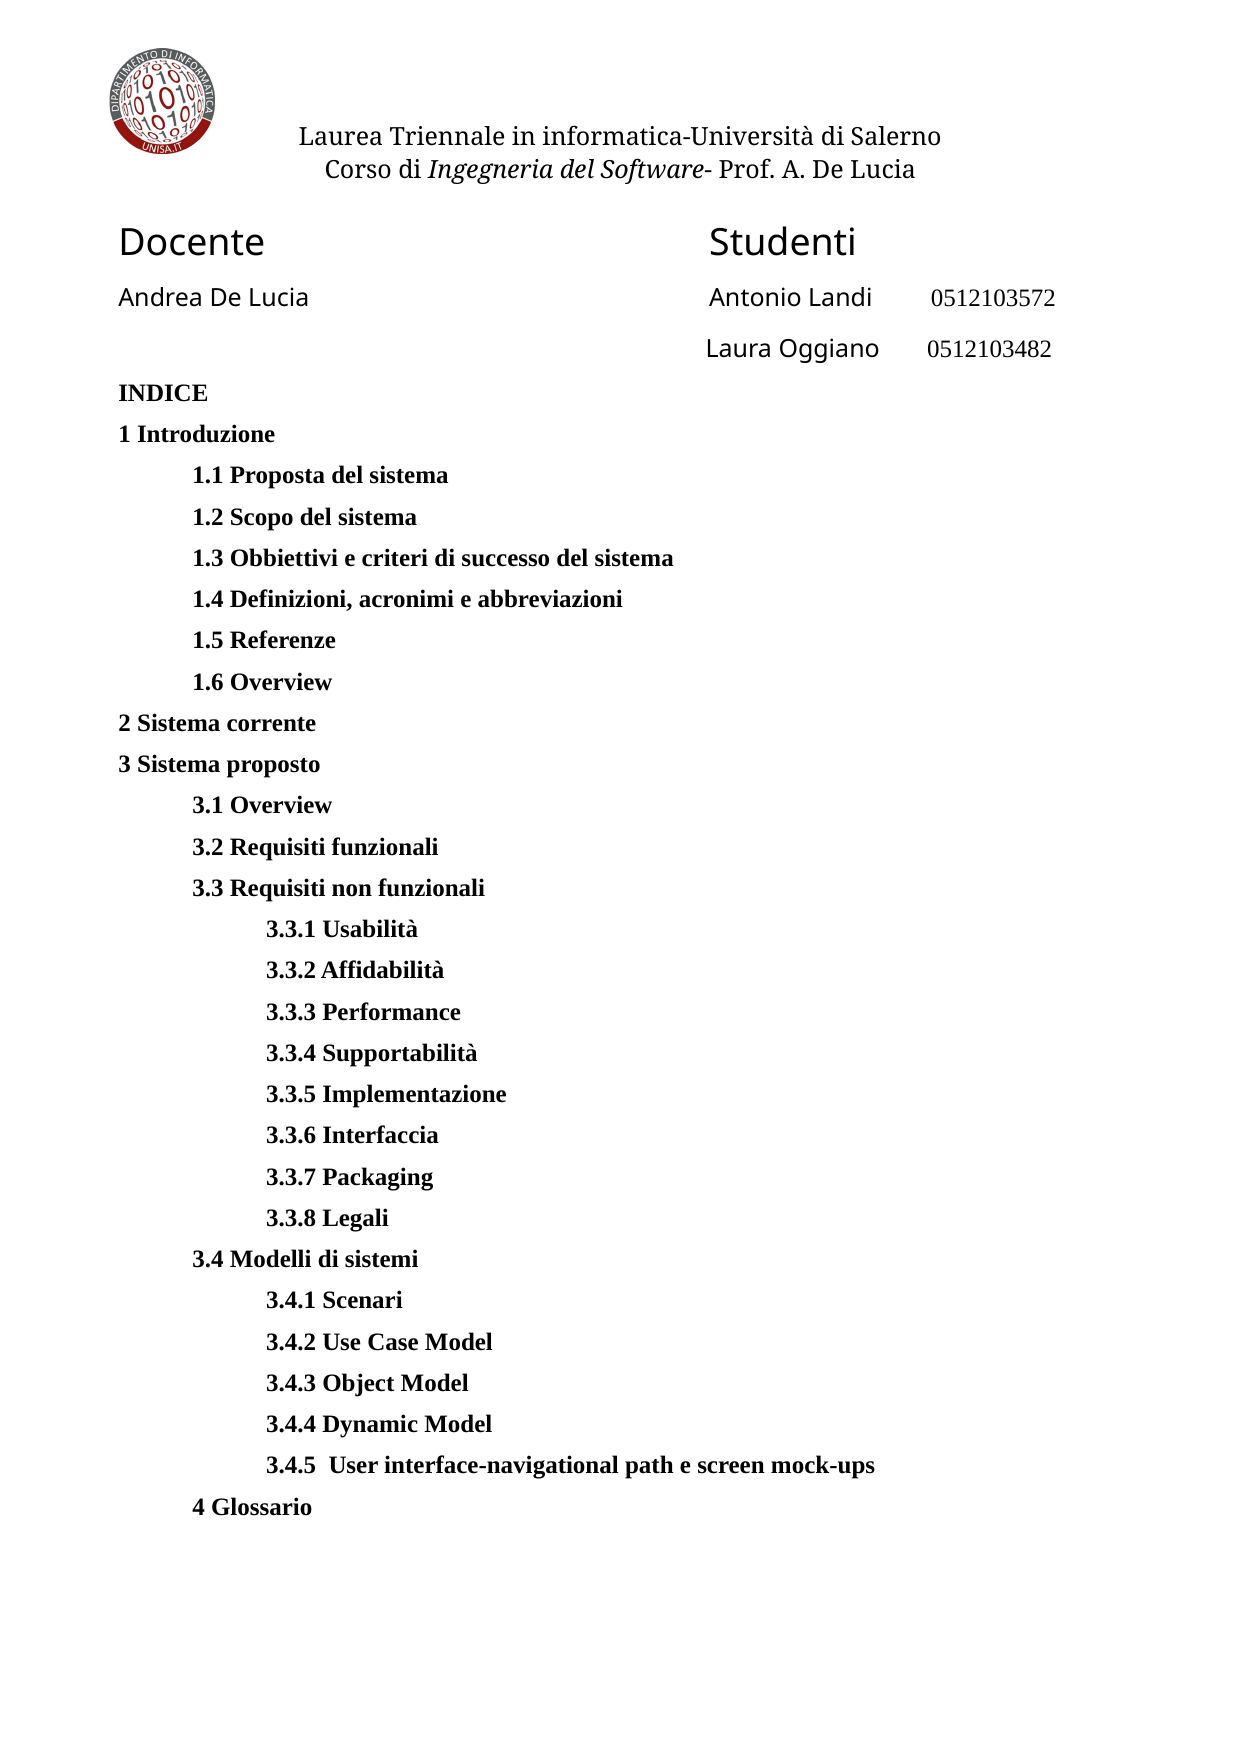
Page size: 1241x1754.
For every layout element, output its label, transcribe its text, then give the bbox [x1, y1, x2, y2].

text Andrea De Lucia Antonio Landi 0512103572 [118, 279, 1122, 313]
text 3.4.5 User interface-navigational path e screen mock-ups [118, 1451, 1122, 1479]
text 3.3.7 Packaging [118, 1162, 1122, 1191]
text 1.1 Proposta del sistema [118, 461, 1122, 489]
text 3.4.3 Object Model [118, 1368, 1122, 1397]
text INDICE [118, 378, 1122, 407]
text 3.3.5 Implementazione [118, 1079, 1122, 1108]
text 3.4.2 Use Case Model [118, 1327, 1122, 1356]
text Laura Oggiano 0512103482 [118, 326, 1122, 366]
text 3.3.4 Supportabilità [118, 1038, 1122, 1067]
text 1 Introduzione [118, 419, 1122, 448]
text 3.3 Requisiti non funzionali [118, 873, 1122, 902]
text 1.6 Overview [118, 667, 1122, 696]
text 3.4.4 Dynamic Model [118, 1409, 1122, 1438]
text 3.4 Modelli di sistemi [118, 1244, 1122, 1273]
text 3.2 Requisiti funzionali [118, 832, 1122, 861]
text 3.3.3 Performance [118, 997, 1122, 1026]
text 3.1 Overview [118, 791, 1122, 819]
text 1.3 Obbiettivi e criteri di successo del sistema [118, 543, 1122, 572]
text 3.3.1 Usabilità [118, 914, 1122, 943]
text 3 Sistema proposto [118, 749, 1122, 778]
text 4 Glossario [118, 1492, 1122, 1521]
text 3.3.6 Interfaccia [118, 1121, 1122, 1149]
text Docente Studenti [118, 216, 1122, 267]
text 1.2 Scopo del sistema [118, 502, 1122, 531]
text 3.4.1 Scenari [118, 1286, 1122, 1314]
picture [109, 48, 215, 154]
text 3.3.8 Legali [118, 1203, 1122, 1232]
text 3.3.2 Affidabilità [118, 956, 1122, 984]
text 2 Sistema corrente [118, 708, 1122, 737]
text 1.5 Referenze [118, 626, 1122, 654]
text 1.4 Definizioni, acronimi e abbreviazioni [118, 584, 1122, 613]
